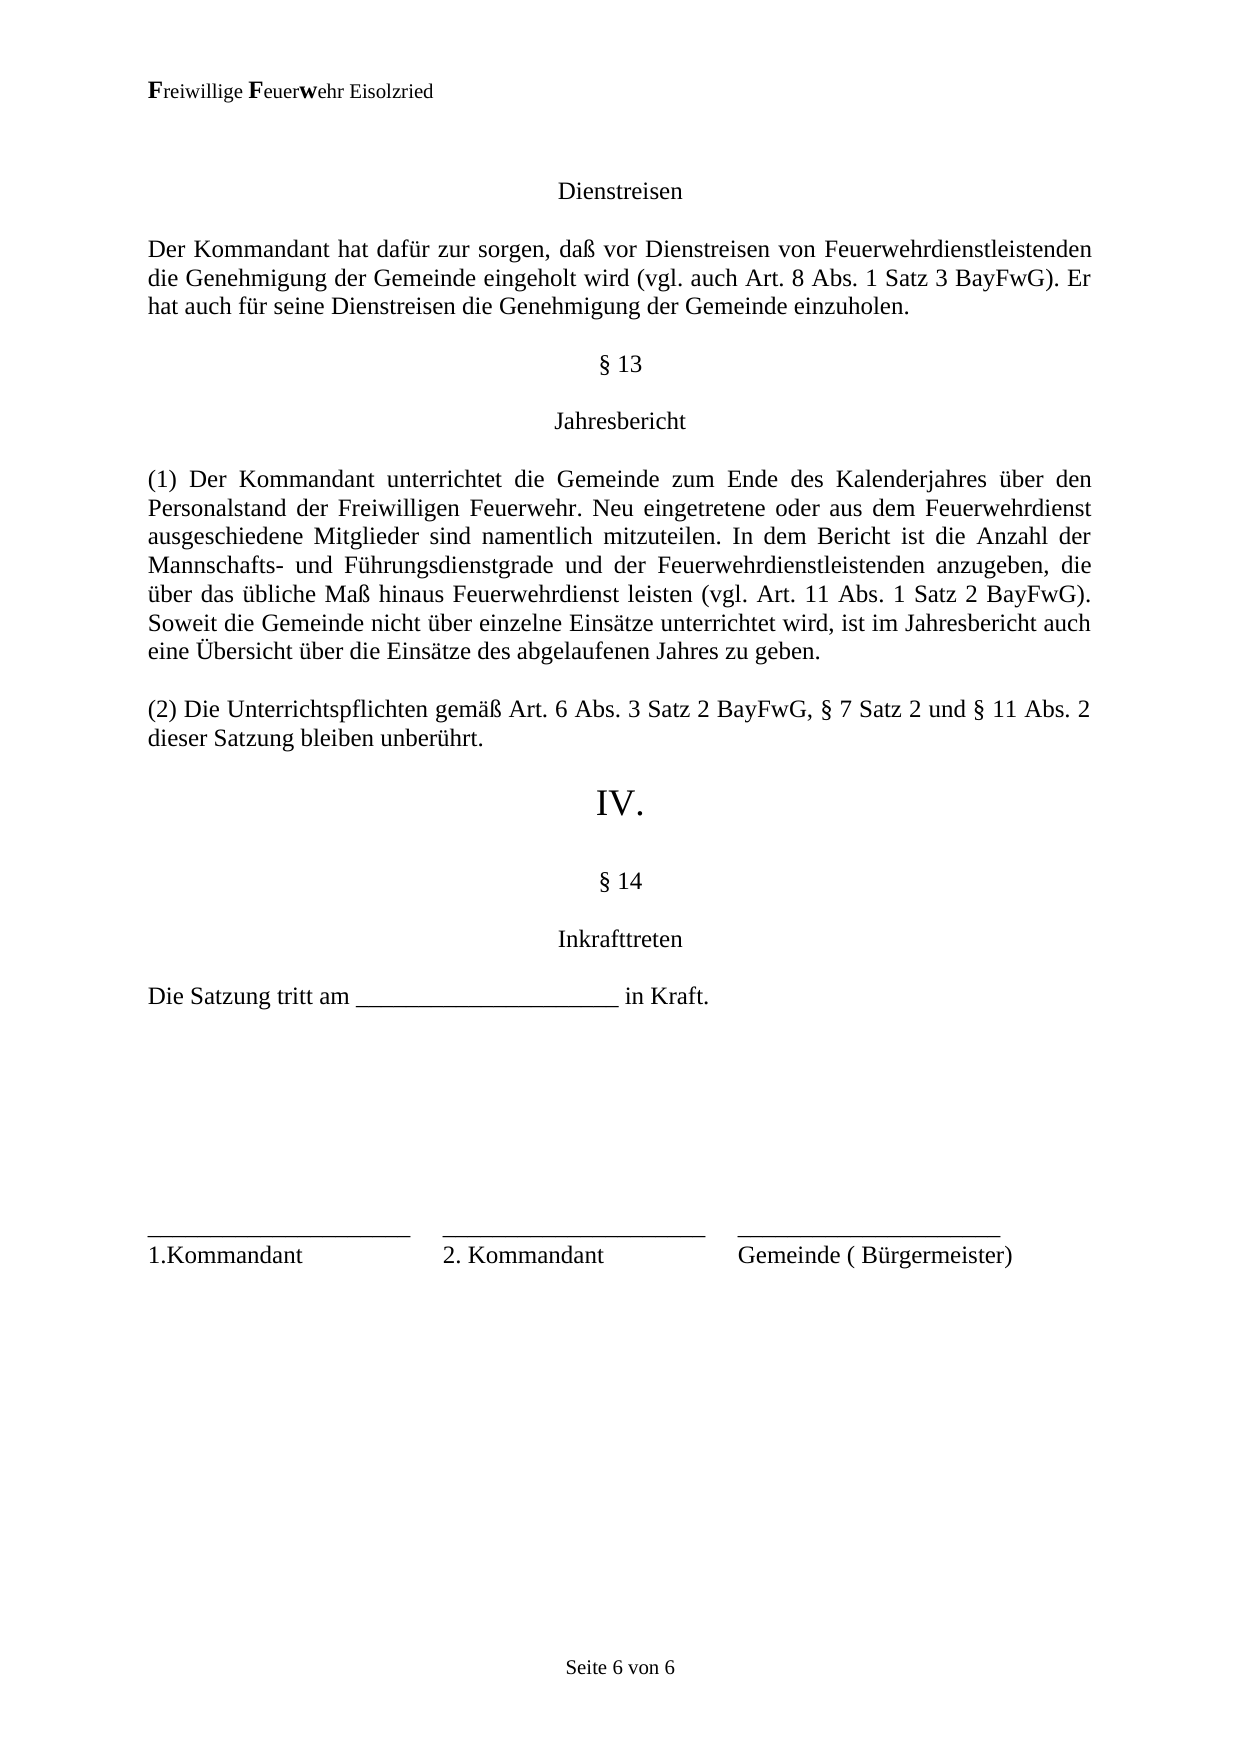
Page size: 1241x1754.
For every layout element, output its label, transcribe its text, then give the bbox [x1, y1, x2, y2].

text Die Satzung tritt am _____________________ in Kraft. [148, 981, 1092, 1010]
text Dienstreisen [148, 176, 1092, 205]
text IV. [148, 780, 1092, 823]
text Jahresbericht [148, 406, 1092, 435]
text (2) Die Unterrichtspflichten gemäß Art. 6 Abs. 3 Satz 2 BayFwG, § 7 Satz 2 und § 11 Abs. 2 dieser Satzung bleiben unberührt. [148, 694, 1092, 751]
text § 13 [148, 349, 1092, 378]
text Inkrafttreten [148, 924, 1092, 953]
text _____________________ _____________________ _____________________ [148, 1211, 1092, 1240]
text § 14 [148, 866, 1092, 895]
text (1) Der Kommandant unterrichtet die Gemeinde zum Ende des Kalenderjahres über den Personalstand der Freiwilligen Feuerwehr. Neu eingetretene oder aus dem Feuerwehrdienst ausgeschiedene Mitglieder sind namentlich mitzuteilen. In dem Bericht ist die Anzahl der Mannschafts- und Führungsdienstgrade und der Feuerwehrdienstleistenden anzugeben, die über das übliche Maß hinaus Feuerwehrdienst leisten (vgl. Art. 11 Abs. 1 Satz 2 BayFwG). Soweit die Gemeinde nicht über einzelne Einsätze unterrichtet wird, ist im Jahresbericht auch eine Übersicht über die Einsätze des abgelaufenen Jahres zu geben. [148, 464, 1092, 665]
text 1.Kommandant 2. Kommandant Gemeinde ( Bürgermeister) [148, 1240, 1092, 1269]
text Der Kommandant hat dafür zur sorgen, daß vor Dienstreisen von Feuerwehrdienstleistenden die Genehmigung der Gemeinde eingeholt wird (vgl. auch Art. 8 Abs. 1 Satz 3 BayFwG). Er hat auch für seine Dienstreisen die Genehmigung der Gemeinde einzuholen. [148, 234, 1092, 320]
